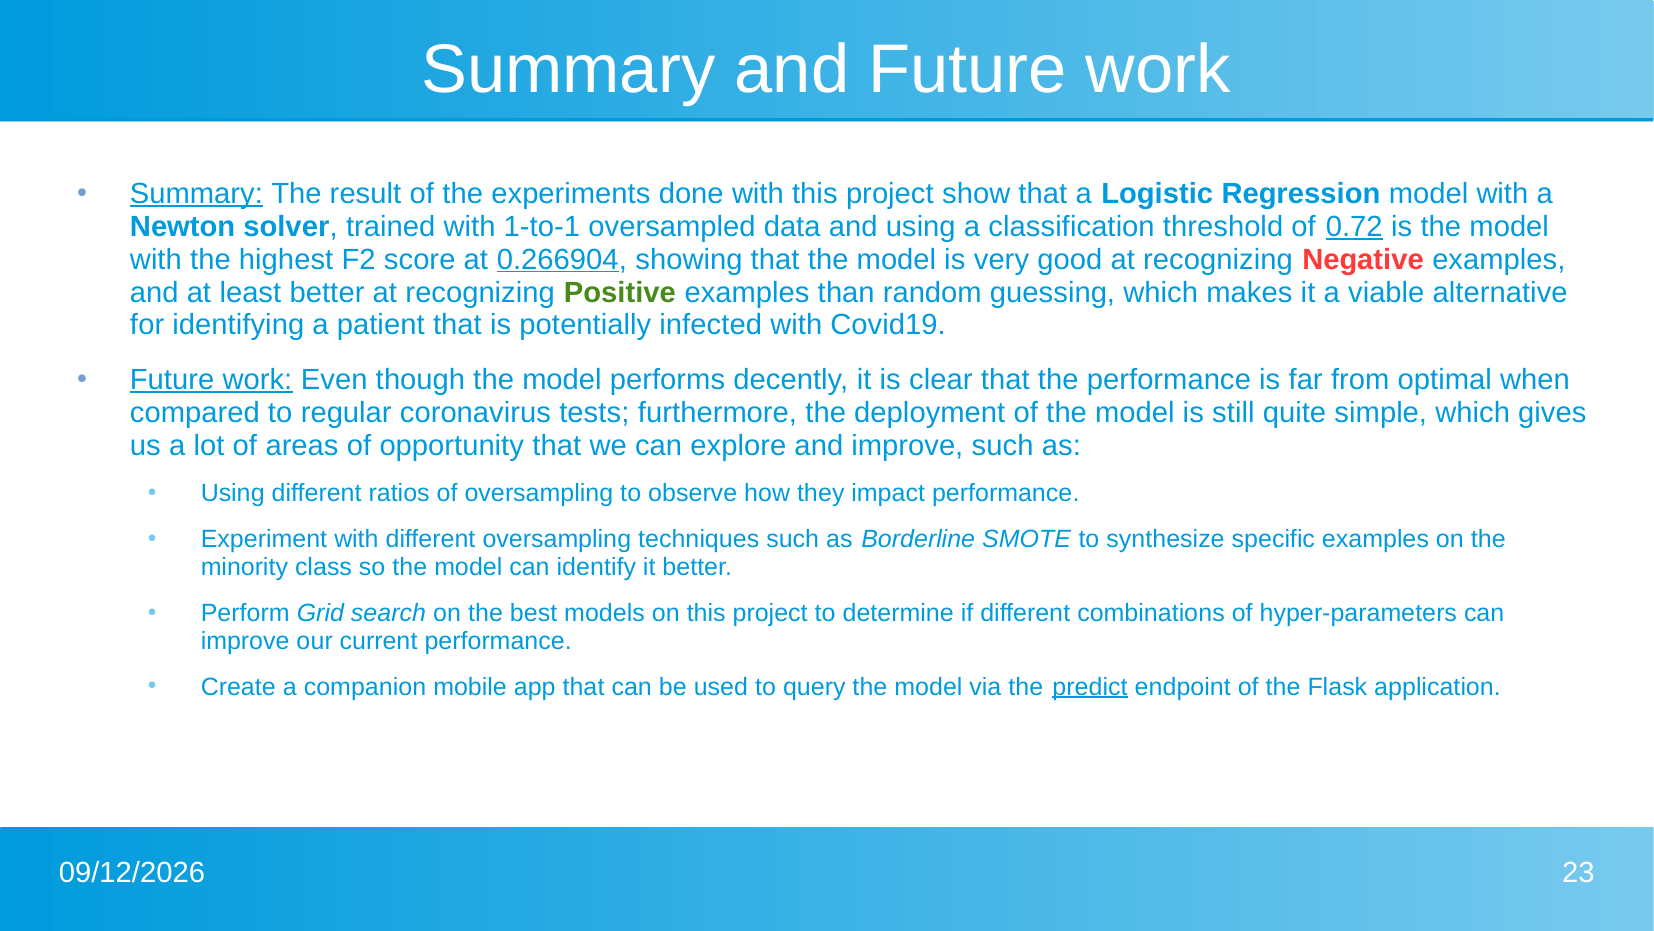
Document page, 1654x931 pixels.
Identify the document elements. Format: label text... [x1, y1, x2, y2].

title Summary and Future work [59, 29, 1595, 108]
list Summary: The result of the experiments done with this project show that a Logistic Regression model with a Newton solver, trained with 1-to-1 oversampled data and using a classification threshold of 0.72 is the model with the highest F2 score at 0.266904, showing that the model is very good at recognizing Negative examples, and at least better at recognizing Positive examples than random guessing, which makes it a viable alternative for identifying a patient that is potentially infected with Covid19. Future work: Even though the model performs decently, it is clear that the performance is far from optimal when compared to regular coronavirus tests; furthermore, the deployment of the model is still quite simple, which gives us a lot of areas of opportunity that we can explore and improve, such as: Using different ratios of oversampling to observe how they impact performance. Experiment with different oversampling techniques such as Borderline SMOTE to synthesize specific examples on the minority class so the model can identify it better. Perform Grid search on the best models on this project to determine if different combinations of hyper-parameters can improve our current performance. Create a companion mobile app that can be used to query the model via the predict endpoint of the Flask application. [59, 177, 1595, 768]
